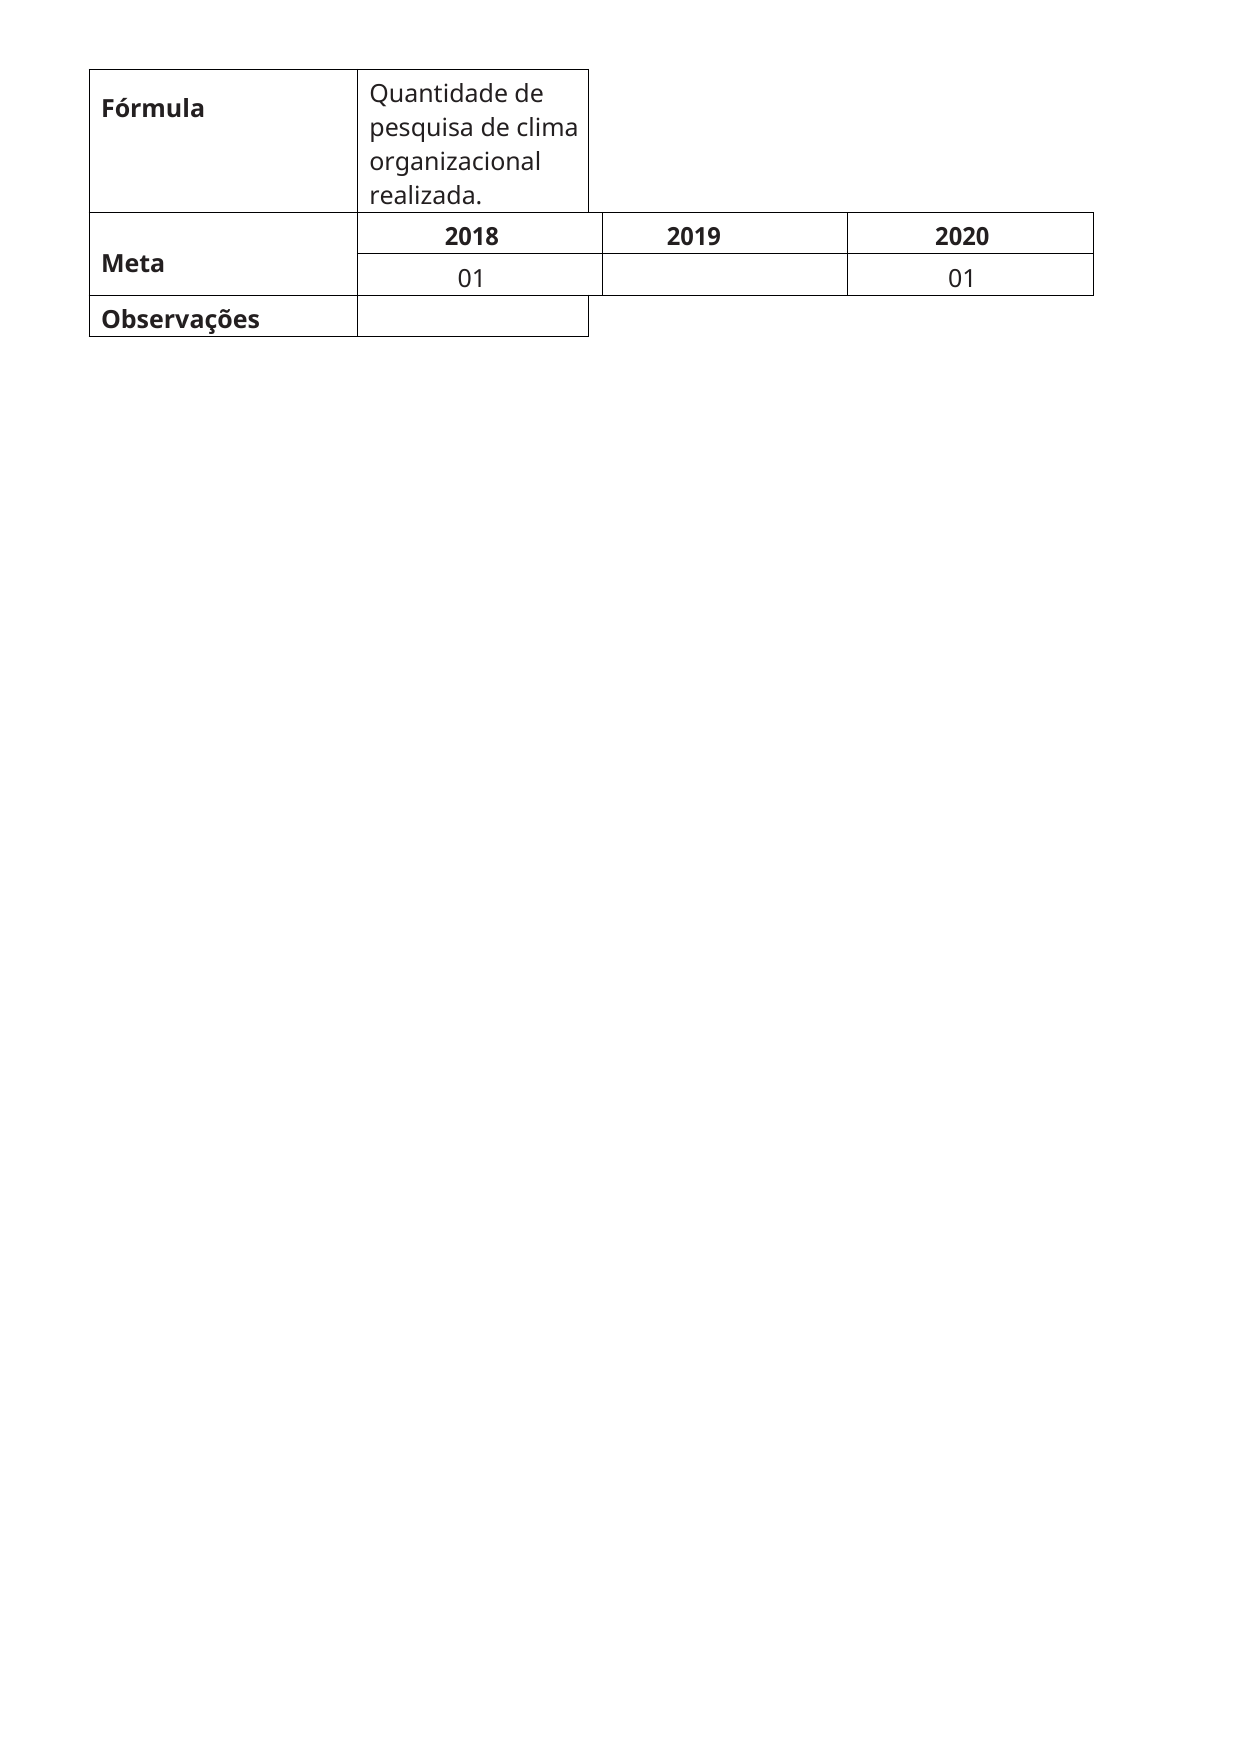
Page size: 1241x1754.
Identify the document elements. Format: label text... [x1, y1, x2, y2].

table_cell Observações [90, 296, 357, 336]
table_cell [603, 254, 847, 294]
table_cell Meta [90, 213, 357, 294]
table_cell 2019 [603, 213, 847, 253]
table_cell Fórmula [90, 70, 357, 212]
table_cell Quantidade de pesquisa de clima organizacional realizada. [358, 70, 588, 212]
table_cell 01 [358, 254, 602, 294]
table_cell 2018 [358, 213, 602, 253]
table_cell 2020 [848, 213, 1093, 253]
table_cell [358, 296, 588, 336]
table_cell 01 [848, 254, 1093, 294]
